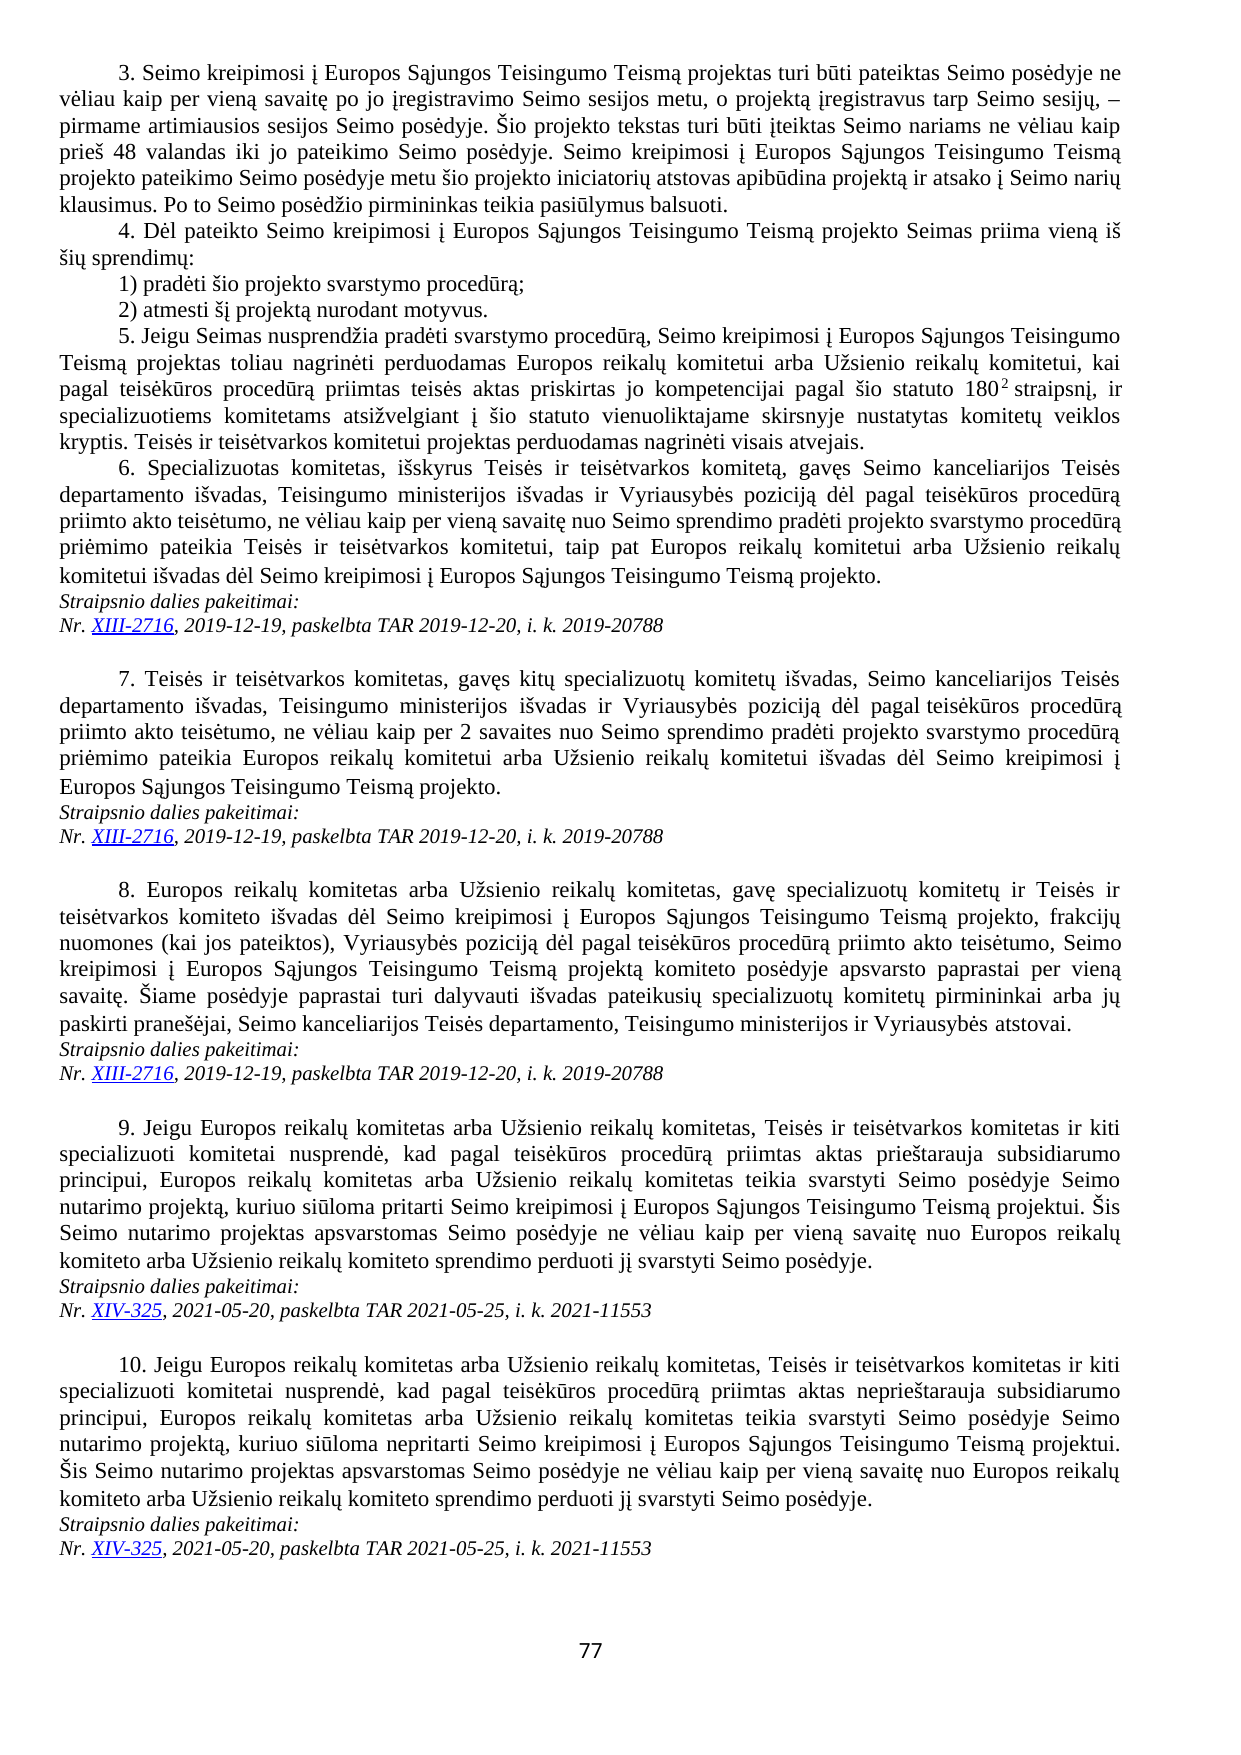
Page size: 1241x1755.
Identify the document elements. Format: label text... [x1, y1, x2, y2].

text 9. Jeigu Europos reikalų komitetas arba Užsienio reikalų komitetas, Teisės ir teisėtvarkos komitetas ir kiti specializuoti komitetai nusprendė, kad pagal teisėkūros procedūrą priimtas aktas prieštarauja subsidiarumo principui, Europos reikalų komitetas arba Užsienio reikalų komitetas teikia svarstyti Seimo posėdyje Seimo nutarimo projektą, kuriuo siūloma pritarti Seimo kreipimosi į Europos Sąjungos Teisingumo Teismą projektui. Šis Seimo nutarimo projektas apsvarstomas Seimo posėdyje ne vėliau kaip per vieną savaitę nuo Europos reikalų komiteto arba Užsienio reikalų komiteto sprendimo perduoti jį svarstyti Seimo posėdyje. [59, 1114, 1122, 1274]
text 2) atmesti šį projektą nurodant motyvus. [59, 296, 1122, 323]
text 7. Teisės ir teisėtvarkos komitetas, gavęs kitų specializuotų komitetų išvadas, Seimo kanceliarijos Teisės departamento išvadas, Teisingumo ministerijos išvadas ir Vyriausybės poziciją dėl pagal teisėkūros procedūrą priimto akto teisėtumo, ne vėliau kaip per 2 savaites nuo Seimo sprendimo pradėti projekto svarstymo procedūrą priėmimo pateikia Europos reikalų komitetui arba Užsienio reikalų komitetui išvadas dėl Seimo kreipimosi į Europos Sąjungos Teisingumo Teismą projekto. [59, 665, 1122, 799]
text 3. Seimo kreipimosi į Europos Sąjungos Teisingumo Teismą projektas turi būti pateiktas Seimo posėdyje ne vėliau kaip per vieną savaitę po jo įregistravimo Seimo sesijos metu, o projektą įregistravus tarp Seimo sesijų, – pirmame artimiausios sesijos Seimo posėdyje. Šio projekto tekstas turi būti įteiktas Seimo nariams ne vėliau kaip prieš 48 valandas iki jo pateikimo Seimo posėdyje. Seimo kreipimosi į Europos Sąjungos Teisingumo Teismą projekto pateikimo Seimo posėdyje metu šio projekto iniciatorių atstovas apibūdina projektą ir atsako į Seimo narių klausimus. Po to Seimo posėdžio pirmininkas teikia pasiūlymus balsuoti. [59, 59, 1122, 217]
text Nr. XIII-2716, 2019-12-19, paskelbta TAR 2019-12-20, i. k. 2019-20788 [59, 1061, 1122, 1085]
text Nr. XIV-325, 2021-05-20, paskelbta TAR 2021-05-25, i. k. 2021-11553 [59, 1298, 1122, 1322]
text Straipsnio dalies pakeitimai: [59, 588, 1122, 613]
text Straipsnio dalies pakeitimai: [59, 1274, 1122, 1298]
text 5. Jeigu Seimas nusprendžia pradėti svarstymo procedūrą, Seimo kreipimosi į Europos Sąjungos Teisingumo Teismą projektas toliau nagrinėti perduodamas Europos reikalų komitetui arba Užsienio reikalų komitetui, kai pagal teisėkūros procedūrą priimtas teisės aktas priskirtas jo kompetencijai pagal šio statuto 1802 straipsnį, ir specializuotiems komitetams atsižvelgiant į šio statuto vienuoliktajame skirsnyje nustatytas komitetų veiklos kryptis. Teisės ir teisėtvarkos komitetui projektas perduodamas nagrinėti visais atvejais. [59, 323, 1122, 454]
text Straipsnio dalies pakeitimai: [59, 799, 1122, 824]
text 8. Europos reikalų komitetas arba Užsienio reikalų komitetas, gavę specializuotų komitetų ir Teisės ir teisėtvarkos komiteto išvadas dėl Seimo kreipimosi į Europos Sąjungos Teisingumo Teismą projekto, frakcijų nuomones (kai jos pateiktos), Vyriausybės poziciją dėl pagal teisėkūros procedūrą priimto akto teisėtumo, Seimo kreipimosi į Europos Sąjungos Teisingumo Teismą projektą komiteto posėdyje apsvarsto paprastai per vieną savaitę. Šiame posėdyje paprastai turi dalyvauti išvadas pateikusių specializuotų komitetų pirmininkai arba jų paskirti pranešėjai, Seimo kanceliarijos Teisės departamento, Teisingumo ministerijos ir Vyriausybės atstovai. [59, 876, 1122, 1037]
text 4. Dėl pateikto Seimo kreipimosi į Europos Sąjungos Teisingumo Teismą projekto Seimas priima vieną iš šių sprendimų: [59, 217, 1122, 270]
text 1) pradėti šio projekto svarstymo procedūrą; [59, 270, 1122, 296]
text Straipsnio dalies pakeitimai: [59, 1037, 1122, 1061]
text Nr. XIII-2716, 2019-12-19, paskelbta TAR 2019-12-20, i. k. 2019-20788 [59, 613, 1122, 637]
text Straipsnio dalies pakeitimai: [59, 1512, 1122, 1536]
text Nr. XIV-325, 2021-05-20, paskelbta TAR 2021-05-25, i. k. 2021-11553 [59, 1536, 1122, 1560]
text 10. Jeigu Europos reikalų komitetas arba Užsienio reikalų komitetas, Teisės ir teisėtvarkos komitetas ir kiti specializuoti komitetai nusprendė, kad pagal teisėkūros procedūrą priimtas aktas neprieštarauja subsidiarumo principui, Europos reikalų komitetas arba Užsienio reikalų komitetas teikia svarstyti Seimo posėdyje Seimo nutarimo projektą, kuriuo siūloma nepritarti Seimo kreipimosi į Europos Sąjungos Teisingumo Teismą projektui. Šis Seimo nutarimo projektas apsvarstomas Seimo posėdyje ne vėliau kaip per vieną savaitę nuo Europos reikalų komiteto arba Užsienio reikalų komiteto sprendimo perduoti jį svarstyti Seimo posėdyje. [59, 1351, 1122, 1512]
text 6. Specializuotas komitetas, išskyrus Teisės ir teisėtvarkos komitetą, gavęs Seimo kanceliarijos Teisės departamento išvadas, Teisingumo ministerijos išvadas ir Vyriausybės poziciją dėl pagal teisėkūros procedūrą priimto akto teisėtumo, ne vėliau kaip per vieną savaitę nuo Seimo sprendimo pradėti projekto svarstymo procedūrą priėmimo pateikia Teisės ir teisėtvarkos komitetui, taip pat Europos reikalų komitetui arba Užsienio reikalų komitetui išvadas dėl Seimo kreipimosi į Europos Sąjungos Teisingumo Teismą projekto. [59, 454, 1122, 588]
text Nr. XIII-2716, 2019-12-19, paskelbta TAR 2019-12-20, i. k. 2019-20788 [59, 824, 1122, 848]
